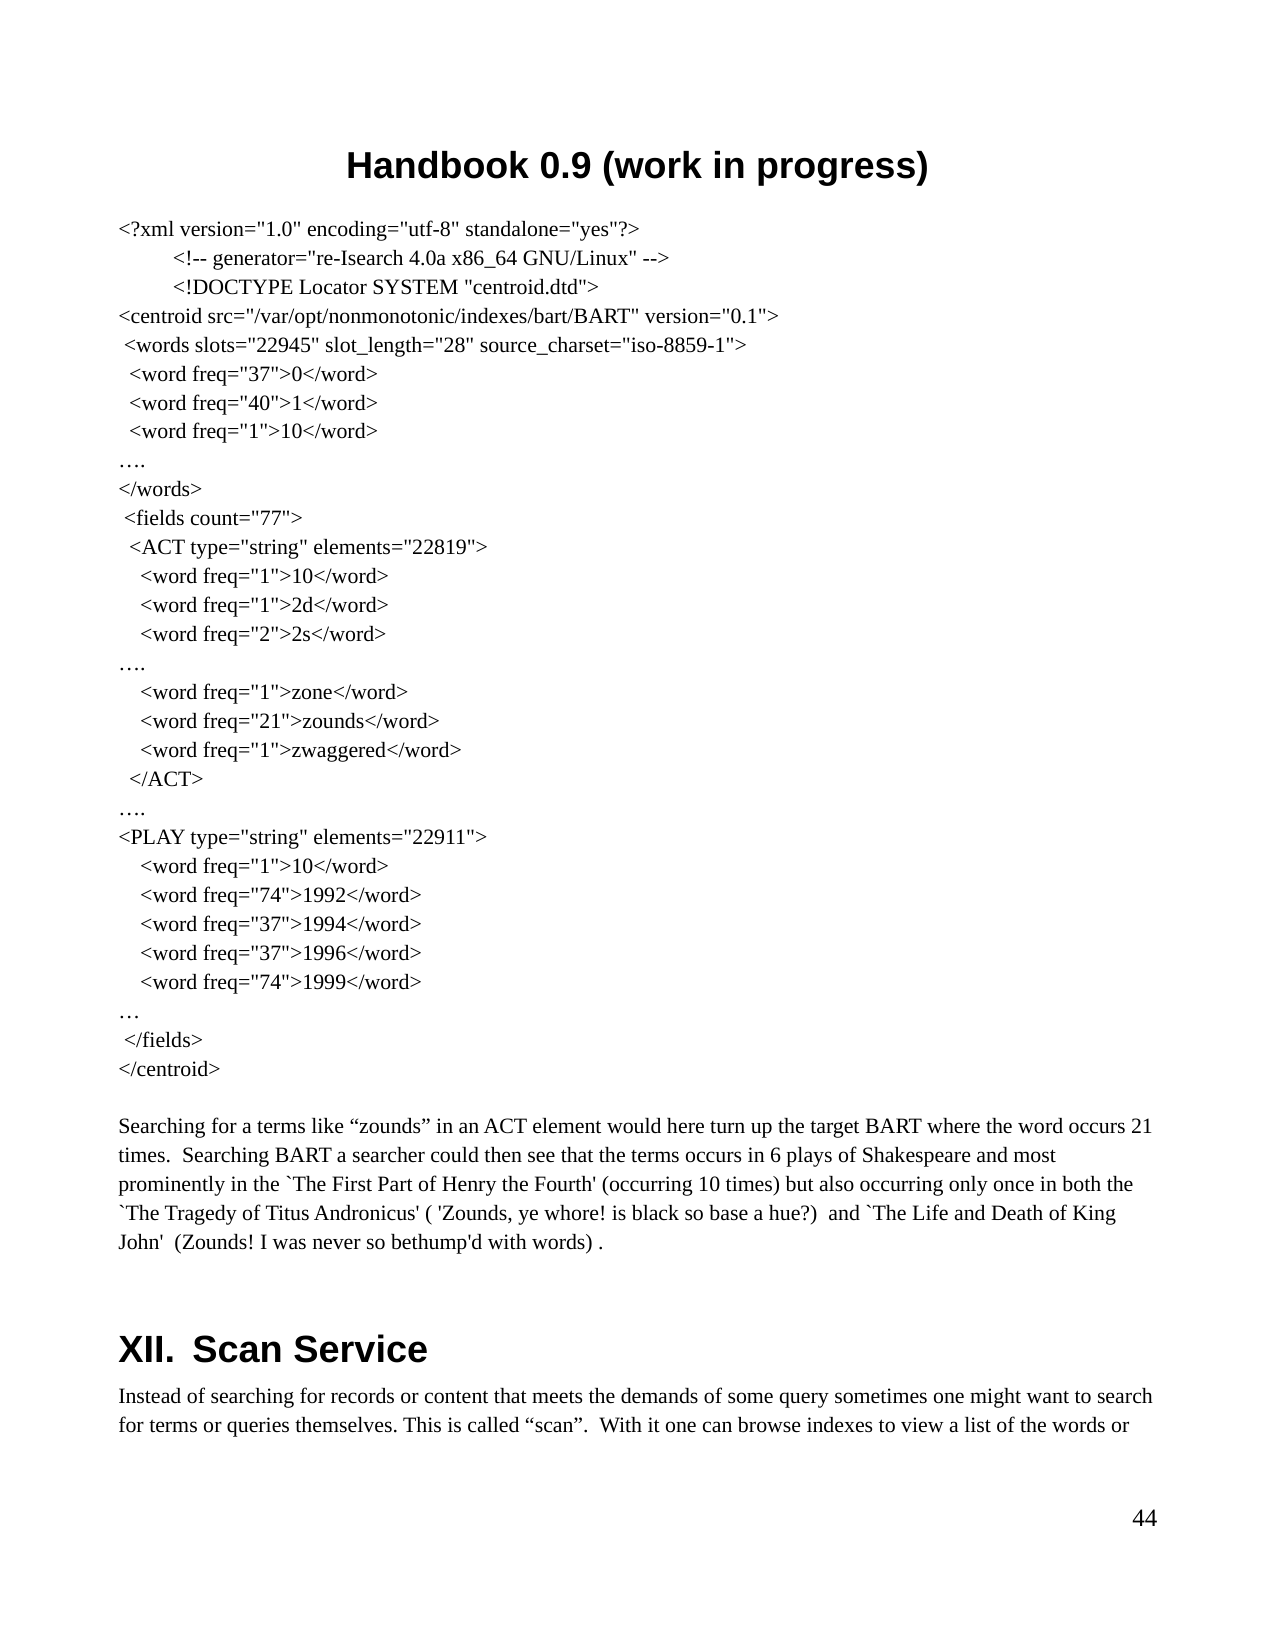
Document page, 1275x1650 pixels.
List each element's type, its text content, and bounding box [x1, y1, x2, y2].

text <word freq="74">1999</word> [118, 969, 1157, 994]
text <word freq="37">0</word> [118, 361, 1157, 386]
text <?xml version="1.0" encoding="utf-8" standalone="yes"?> [118, 216, 1157, 241]
text … [118, 998, 1157, 1023]
text <word freq="2">2s</word> [118, 621, 1157, 646]
text …. [118, 650, 1157, 675]
text </fields> [118, 1027, 1157, 1052]
text <!-- generator="re-Isearch 4.0a x86_64 GNU/Linux" --> [118, 245, 1157, 270]
text Instead of searching for records or content that meets the demands of some query sometimes one might want to search for terms or queries themselves. This is called “scan”. With it one can browse indexes to view a list of the words or [118, 1383, 1157, 1437]
text <word freq="1">zone</word> [118, 679, 1157, 704]
text …. [118, 447, 1157, 473]
text <centroid src="/var/opt/nonmonotonic/indexes/bart/BART" version="0.1"> [118, 303, 1157, 328]
text <!DOCTYPE Locator SYSTEM "centroid.dtd"> [118, 274, 1157, 299]
text <words slots="22945" slot_length="28" source_charset="iso-8859-1"> [118, 332, 1157, 357]
text <fields count="77"> [118, 505, 1157, 531]
text <word freq="37">1994</word> [118, 911, 1157, 936]
text <word freq="40">1</word> [118, 389, 1157, 415]
text <word freq="21">zounds</word> [118, 708, 1157, 733]
text <word freq="37">1996</word> [118, 940, 1157, 965]
text Searching for a terms like “zounds” in an ACT element would here turn up the target BART where the word occurs 21 times. Searching BART a searcher could then see that the terms occurs in 6 plays of Shakespeare and most prominently in the `The First Part of Henry the Fourth' (occurring 10 times) but also occurring only once in both the `The Tragedy of Titus Andronicus' ( 'Zounds, ye whore! is black so base a hue?) and `The Life and Death of King John' (Zounds! I was never so bethump'd with words) . [118, 1113, 1157, 1254]
text <ACT type="string" elements="22819"> [118, 534, 1157, 559]
subtitle Scan Service [118, 1327, 1157, 1371]
text <word freq="1">10</word> [118, 418, 1157, 444]
text <word freq="1">2d</word> [118, 592, 1157, 617]
text <PLAY type="string" elements="22911"> [118, 824, 1157, 849]
text <word freq="74">1992</word> [118, 882, 1157, 907]
text </centroid> [118, 1056, 1157, 1081]
text <word freq="1">10</word> [118, 853, 1157, 878]
text </ACT> [118, 766, 1157, 791]
text <word freq="1">10</word> [118, 563, 1157, 588]
text </words> [118, 476, 1157, 502]
text <word freq="1">zwaggered</word> [118, 737, 1157, 762]
text …. [118, 795, 1157, 820]
